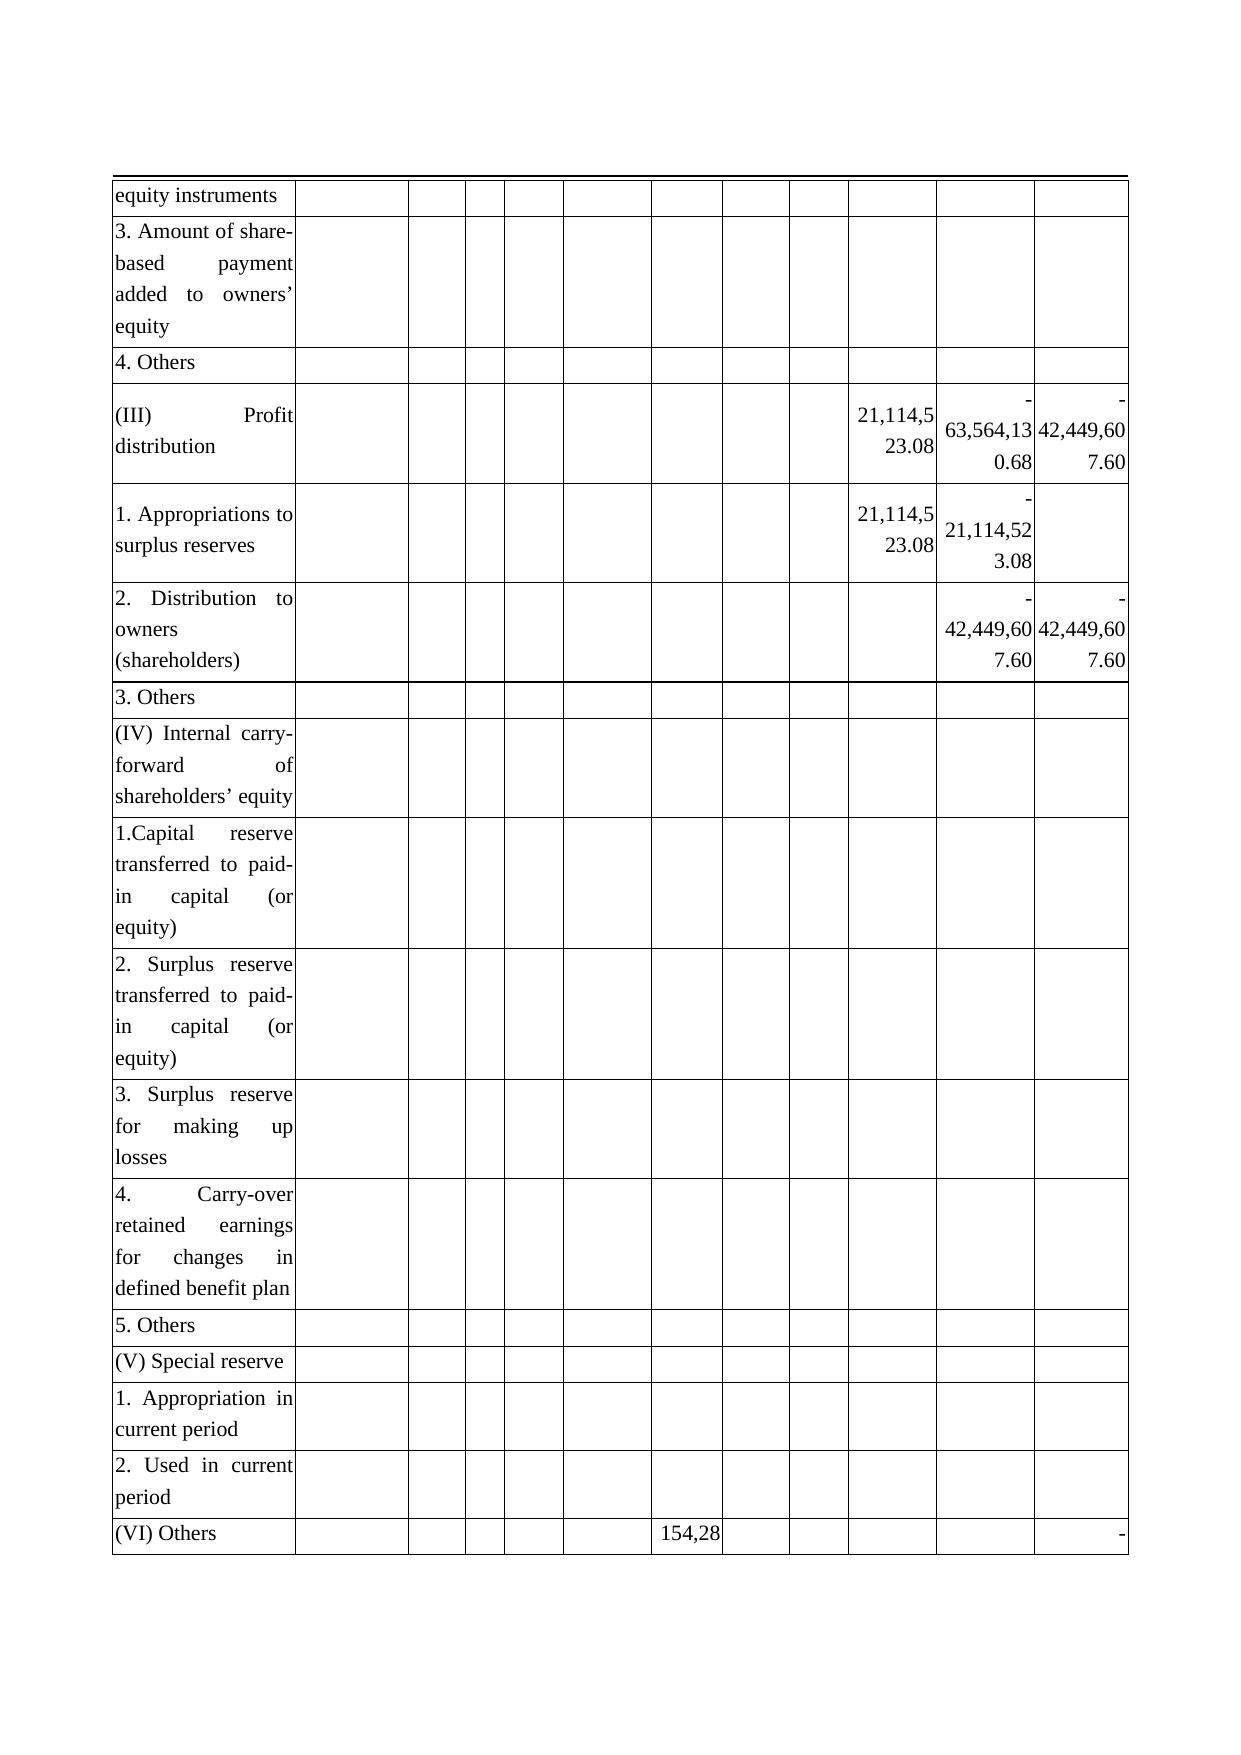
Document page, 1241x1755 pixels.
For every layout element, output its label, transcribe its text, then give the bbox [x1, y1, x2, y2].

table_cell [723, 683, 789, 718]
table_cell [790, 217, 848, 347]
table_cell [505, 348, 563, 383]
table_cell [564, 1519, 651, 1554]
table_cell [505, 181, 563, 216]
table_cell [849, 1179, 936, 1309]
table_cell [409, 818, 465, 948]
table_cell [790, 181, 848, 216]
table_cell [564, 1347, 651, 1382]
table_cell [723, 1179, 789, 1309]
table_cell [849, 1519, 936, 1554]
table_cell [723, 719, 789, 817]
table_cell [409, 583, 465, 681]
table_cell 3. Surplus reserve for making up losses [113, 1080, 295, 1178]
table_cell [505, 583, 563, 681]
table_cell [466, 583, 504, 681]
table_cell [296, 1310, 408, 1346]
table_cell [723, 1451, 789, 1518]
table_cell [937, 217, 1034, 347]
table_cell [564, 1451, 651, 1518]
table_cell (V) Special reserve [113, 1347, 295, 1382]
table_cell -21,114,523.08 [937, 484, 1034, 582]
table_cell [466, 719, 504, 817]
table_cell [1035, 1179, 1128, 1309]
table_cell [505, 1519, 563, 1554]
table_cell [409, 1347, 465, 1382]
table_cell [937, 1347, 1034, 1382]
table_cell [790, 818, 848, 948]
table_cell [652, 1179, 722, 1309]
table_cell [1035, 949, 1128, 1079]
table_cell 4. Carry-over retained earnings for changes in defined benefit plan [113, 1179, 295, 1309]
table_cell [937, 1451, 1034, 1518]
table_cell [723, 949, 789, 1079]
table_cell [652, 348, 722, 383]
table_cell [790, 583, 848, 681]
table_cell -42,449,607.60 [1035, 583, 1128, 681]
table_cell [937, 181, 1034, 216]
table_cell [937, 1519, 1034, 1554]
table_cell [652, 384, 722, 483]
table_cell [1035, 348, 1128, 383]
table_cell [409, 348, 465, 383]
table_cell [723, 583, 789, 681]
table_cell [1035, 217, 1128, 347]
table_cell [505, 217, 563, 347]
table_cell [296, 818, 408, 948]
table_cell [1035, 1383, 1128, 1450]
table_cell [652, 181, 722, 216]
table_cell 21,114,523.08 [849, 384, 936, 483]
table_cell [652, 719, 722, 817]
table_cell [409, 1519, 465, 1554]
table_cell 4. Others [113, 348, 295, 383]
table_cell [466, 1451, 504, 1518]
table_cell [652, 1383, 722, 1450]
table_cell [296, 1383, 408, 1450]
table_cell [409, 1383, 465, 1450]
table_cell [790, 1310, 848, 1346]
table_cell [564, 484, 651, 582]
table_cell [409, 1080, 465, 1178]
table_cell [1035, 484, 1128, 582]
table_cell [723, 484, 789, 582]
table_cell [564, 1080, 651, 1178]
table_cell [723, 1310, 789, 1346]
table_cell (VI) Others [113, 1519, 295, 1554]
table_cell [296, 949, 408, 1079]
table_cell [937, 683, 1034, 718]
table_cell [296, 217, 408, 347]
table_cell [790, 348, 848, 383]
table_cell [505, 719, 563, 817]
table_cell [849, 348, 936, 383]
table_cell [1035, 1310, 1128, 1346]
table_cell [723, 1383, 789, 1450]
table_cell [849, 217, 936, 347]
table_cell [296, 1179, 408, 1309]
table_cell [296, 1519, 408, 1554]
table_cell [937, 719, 1034, 817]
table_cell [564, 1383, 651, 1450]
table_cell 154,28 [652, 1519, 722, 1554]
table_cell [296, 384, 408, 483]
table_cell [652, 818, 722, 948]
table_cell [564, 1179, 651, 1309]
table_cell [505, 1347, 563, 1382]
table_cell -42,449,607.60 [1035, 384, 1128, 483]
table_cell [409, 1451, 465, 1518]
table_cell [849, 181, 936, 216]
table_cell [849, 1080, 936, 1178]
table_cell [466, 217, 504, 347]
table_cell [849, 818, 936, 948]
table_cell [723, 1347, 789, 1382]
table_cell [849, 1310, 936, 1346]
table_cell [849, 683, 936, 718]
table_cell [505, 384, 563, 483]
table_cell [505, 1383, 563, 1450]
table_cell [409, 217, 465, 347]
table_cell [564, 818, 651, 948]
table_cell [505, 1080, 563, 1178]
table_cell [564, 181, 651, 216]
table_cell [790, 1519, 848, 1554]
table_cell [296, 719, 408, 817]
table_cell [790, 484, 848, 582]
table_cell [409, 719, 465, 817]
table_cell 1. Appropriation in current period [113, 1383, 295, 1450]
table_cell [937, 348, 1034, 383]
table_cell [564, 583, 651, 681]
table_cell [723, 181, 789, 216]
table_cell 2. Used in current period [113, 1451, 295, 1518]
table_cell [409, 384, 465, 483]
table_cell [723, 1080, 789, 1178]
table_cell [652, 217, 722, 347]
table_cell [937, 1383, 1034, 1450]
table_cell [296, 583, 408, 681]
table_cell [296, 1347, 408, 1382]
table_cell [723, 384, 789, 483]
table_cell [652, 1310, 722, 1346]
table_cell [849, 719, 936, 817]
table_cell [723, 1519, 789, 1554]
table_cell [409, 949, 465, 1079]
table_cell 3. Amount of share-based payment added to owners’ equity [113, 217, 295, 347]
table_cell 2. Distribution to owners (shareholders) [113, 583, 295, 681]
table_cell [466, 348, 504, 383]
table_cell [466, 181, 504, 216]
table_cell [652, 1080, 722, 1178]
table_cell [723, 217, 789, 347]
table_cell 1. Appropriations to surplus reserves [113, 484, 295, 582]
table_cell [466, 1179, 504, 1309]
table_cell [409, 683, 465, 718]
table_cell [937, 1080, 1034, 1178]
table_cell [937, 949, 1034, 1079]
table_cell [790, 1383, 848, 1450]
table_cell [466, 384, 504, 483]
table_cell [849, 583, 936, 681]
table_cell [466, 1310, 504, 1346]
table_cell [790, 1080, 848, 1178]
table_cell [466, 1347, 504, 1382]
table_cell [1035, 1519, 1128, 1554]
table_cell [790, 1451, 848, 1518]
table_cell [564, 683, 651, 718]
table_cell [466, 949, 504, 1079]
table_cell [652, 484, 722, 582]
table_cell [564, 1310, 651, 1346]
table_cell [505, 1310, 563, 1346]
table_cell 3. Others [113, 683, 295, 718]
table_cell [652, 1451, 722, 1518]
table_cell [790, 384, 848, 483]
table_cell [466, 1519, 504, 1554]
table_cell [466, 484, 504, 582]
table_cell [564, 949, 651, 1079]
table_cell [849, 1451, 936, 1518]
table_cell [790, 719, 848, 817]
table_cell 1.Capital reserve transferred to paid-in capital (or equity) [113, 818, 295, 948]
table_cell [505, 1179, 563, 1309]
table_cell [505, 683, 563, 718]
table_cell (IV) Internal carry-forward of shareholders’ equity [113, 719, 295, 817]
table_cell [296, 1080, 408, 1178]
table_cell [296, 1451, 408, 1518]
table_cell [505, 484, 563, 582]
table_cell [1035, 1451, 1128, 1518]
table_cell [1035, 683, 1128, 718]
table_cell [652, 683, 722, 718]
table_cell [790, 1347, 848, 1382]
table_cell [296, 484, 408, 582]
table_cell [723, 348, 789, 383]
table_cell [296, 683, 408, 718]
table_cell [790, 949, 848, 1079]
table_cell [409, 484, 465, 582]
table_cell 5. Others [113, 1310, 295, 1346]
table_cell [466, 1383, 504, 1450]
table_cell [505, 1451, 563, 1518]
table_cell [409, 1310, 465, 1346]
table_cell [1035, 719, 1128, 817]
table_cell 2. Surplus reserve transferred to paid-in capital (or equity) [113, 949, 295, 1079]
table_cell [564, 384, 651, 483]
table_cell [1035, 181, 1128, 216]
table_cell 21,114,523.08 [849, 484, 936, 582]
table_cell [652, 1347, 722, 1382]
table_cell [849, 1347, 936, 1382]
table_cell [937, 1310, 1034, 1346]
table_cell -42,449,607.60 [937, 583, 1034, 681]
table_cell [790, 1179, 848, 1309]
table_cell equity instruments [113, 181, 295, 216]
table_cell [505, 949, 563, 1079]
table_cell [466, 1080, 504, 1178]
table_cell [790, 683, 848, 718]
table_cell [466, 818, 504, 948]
table_cell [296, 348, 408, 383]
table_cell [564, 217, 651, 347]
table_cell [937, 818, 1034, 948]
table_cell [1035, 818, 1128, 948]
table_cell [564, 348, 651, 383]
table_cell -63,564,130.68 [937, 384, 1034, 483]
table_cell (III) Profit distribution [113, 384, 295, 483]
table_cell [296, 181, 408, 216]
table_cell [937, 1179, 1034, 1309]
table_cell [652, 583, 722, 681]
table_cell [564, 719, 651, 817]
table_cell [409, 1179, 465, 1309]
table_cell [505, 818, 563, 948]
table_cell [652, 949, 722, 1079]
table_cell [849, 949, 936, 1079]
table_cell [849, 1383, 936, 1450]
table_cell [723, 818, 789, 948]
table_cell [1035, 1347, 1128, 1382]
table_cell [409, 181, 465, 216]
table_cell [1035, 1080, 1128, 1178]
table_cell [466, 683, 504, 718]
